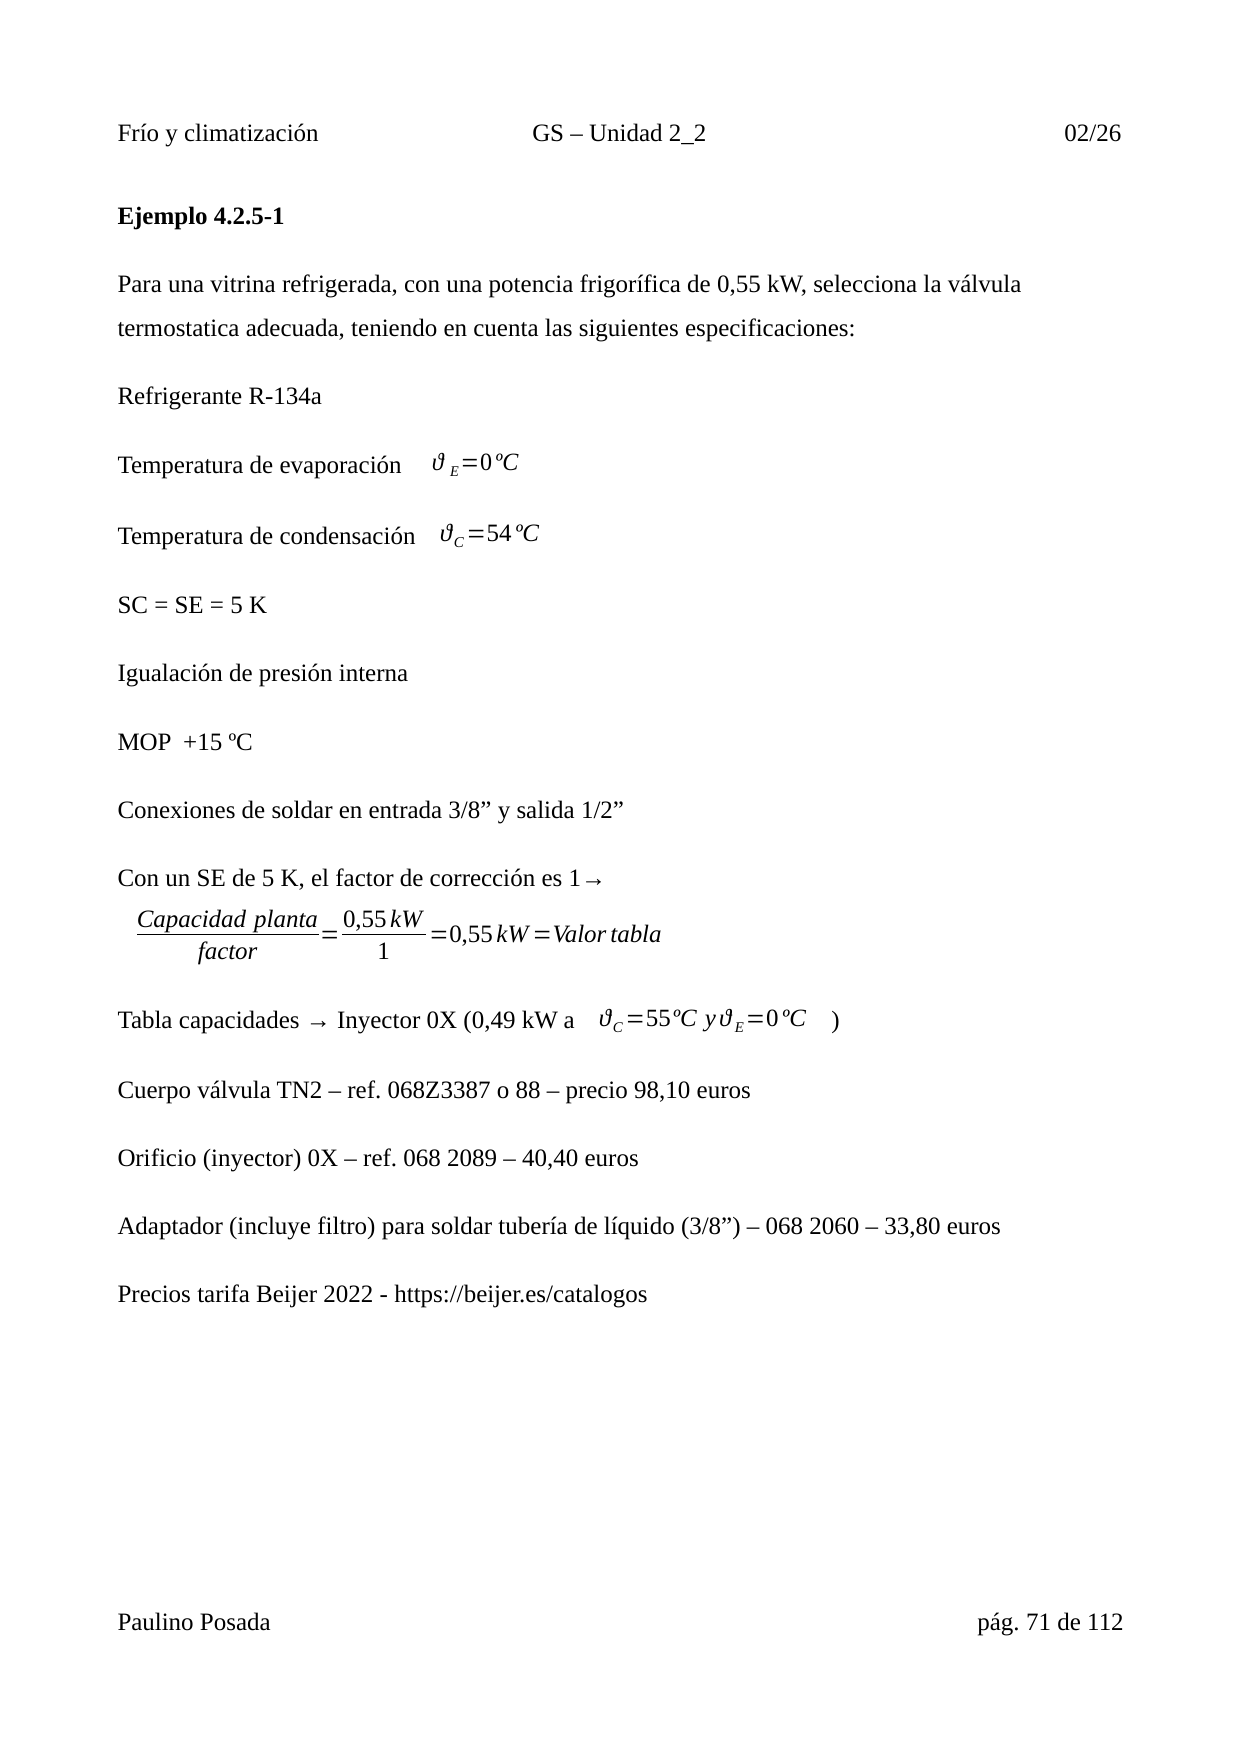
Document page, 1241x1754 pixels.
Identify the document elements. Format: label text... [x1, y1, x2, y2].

text Temperatura de condensación [117, 519, 1123, 551]
text Temperatura de evaporación [117, 449, 1123, 480]
text Tabla capacidades → Inyector 0X (0,49 kW a ) [117, 1004, 1123, 1036]
text SC = SE = 5 K [117, 590, 1123, 619]
text Ejemplo 4.2.5-1 [117, 201, 1123, 230]
text Con un SE de 5 K, el factor de corrección es 1→ [117, 863, 1123, 965]
text Refrigerante R-134a [117, 381, 1123, 409]
text Igualación de presión interna [117, 658, 1123, 687]
text Adaptador (incluye filtro) para soldar tubería de líquido (3/8”) – 068 2060 – 33,80 euros [117, 1211, 1123, 1240]
text MOP +15 ºC [117, 727, 1123, 755]
text Orificio (inyector) 0X – ref. 068 2089 – 40,40 euros [117, 1143, 1123, 1172]
text Para una vitrina refrigerada, con una potencia frigorífica de 0,55 kW, selecciona la válvula termostatica adecuada, teniendo en cuenta las siguientes especificaciones: [117, 269, 1123, 341]
text Conexiones de soldar en entrada 3/8” y salida 1/2” [117, 795, 1123, 823]
text Cuerpo válvula TN2 – ref. 068Z3387 o 88 – precio 98,10 euros [117, 1075, 1123, 1104]
text Precios tarifa Beijer 2022 - https://beijer.es/catalogos [117, 1279, 1123, 1308]
